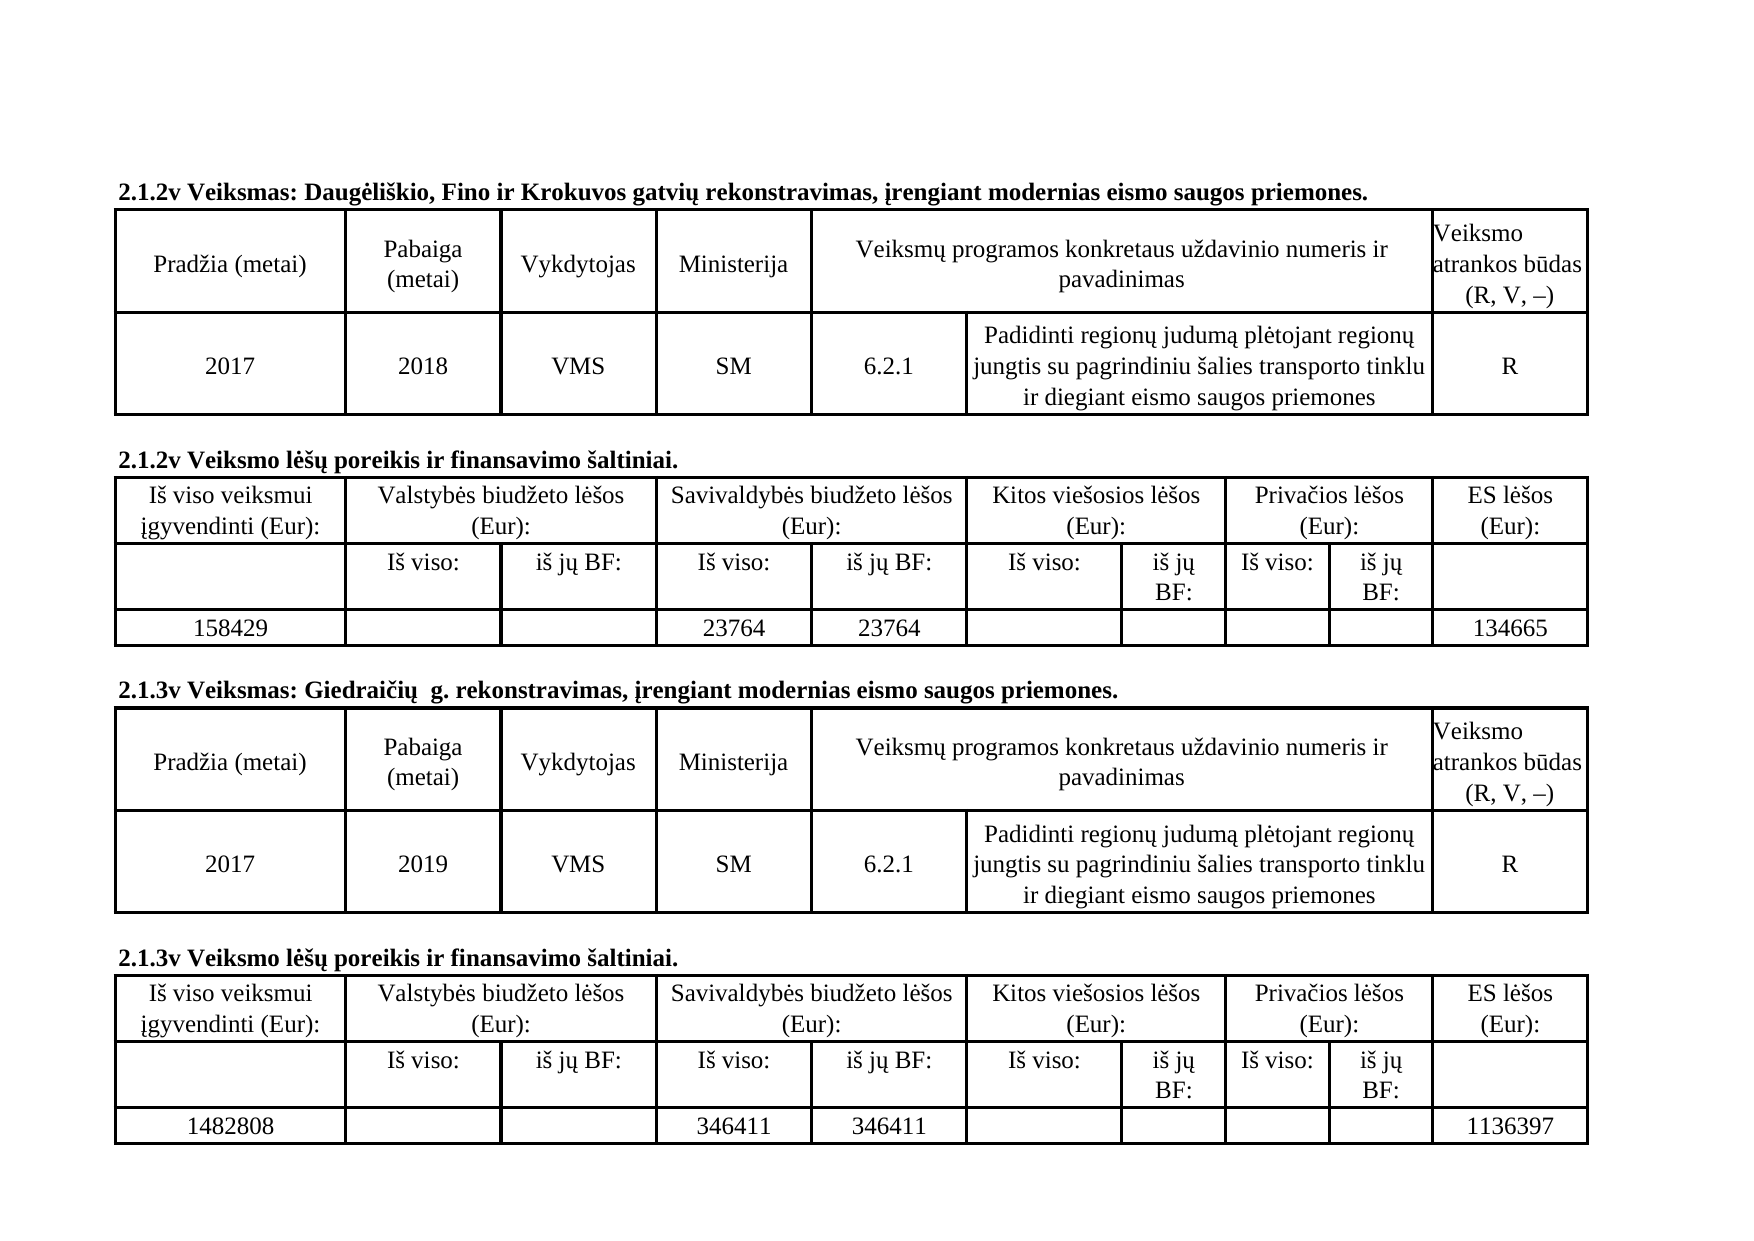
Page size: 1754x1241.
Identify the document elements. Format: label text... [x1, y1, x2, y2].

table_header Privačios lėšos (Eur): [1227, 479, 1431, 542]
table_cell [503, 611, 655, 643]
table_cell [1331, 611, 1431, 643]
table_cell Padidinti regionų judumą plėtojant regionų jungtis su pagrindiniu šalies transporto tinklu ir diegiant eismo saugos priemones [968, 314, 1431, 413]
table_cell Padidinti regionų judumą plėtojant regionų jungtis su pagrindiniu šalies transporto tinklu ir diegiant eismo saugos priemones [968, 812, 1431, 911]
table_cell [1434, 1043, 1586, 1106]
table_cell [968, 611, 1120, 643]
table_cell [968, 1109, 1120, 1142]
table_cell 134665 [1434, 611, 1586, 643]
table_header Ministerija [658, 211, 810, 311]
table_header Savivaldybės biudžeto lėšos (Eur): [658, 977, 965, 1040]
table_cell 158429 [117, 611, 344, 643]
table_header Veiksmų programos konkretaus uždavinio numeris ir pavadinimas [813, 211, 1431, 311]
table_cell [1331, 1109, 1431, 1142]
table_cell [503, 1109, 655, 1142]
table_cell Iš viso: [1227, 1043, 1328, 1106]
table_cell [117, 545, 344, 608]
table_cell Iš viso: [347, 1043, 499, 1106]
table_cell iš jų BF: [813, 1043, 965, 1106]
table_cell Iš viso: [968, 1043, 1120, 1106]
table_header Savivaldybės biudžeto lėšos (Eur): [658, 479, 965, 542]
table_header Valstybės biudžeto lėšos (Eur): [347, 479, 655, 542]
table_cell [117, 1043, 344, 1106]
table_cell 346411 [658, 1109, 810, 1142]
table_cell iš jų BF: [503, 545, 655, 608]
table_cell VMS [503, 812, 655, 911]
table_header Valstybės biudžeto lėšos (Eur): [347, 977, 655, 1040]
text 2.1.3v Veiksmas: Giedraičių g. rekonstravimas, įrengiant modernias eismo saugos priemones. [118, 675, 1636, 704]
table_cell VMS [503, 314, 655, 413]
table_header Vykdytojas [503, 211, 655, 311]
table_header Veiksmo atrankos būdas (R, V, –) [1434, 710, 1586, 809]
table_cell Iš viso: [1227, 545, 1328, 608]
table_cell [1434, 545, 1586, 608]
table_cell 6.2.1 [813, 812, 965, 911]
table_cell 6.2.1 [813, 314, 965, 413]
table_cell [347, 611, 499, 643]
table_cell R [1434, 812, 1586, 911]
table_cell 1136397 [1434, 1109, 1586, 1142]
table_header Veiksmo atrankos būdas (R, V, –) [1434, 211, 1586, 311]
table_cell [1123, 1109, 1224, 1142]
table_cell iš jų BF: [1331, 545, 1431, 608]
table_cell Iš viso: [968, 545, 1120, 608]
table_header Kitos viešosios lėšos (Eur): [968, 977, 1224, 1040]
table_cell Iš viso: [658, 1043, 810, 1106]
table_cell Iš viso: [347, 545, 499, 608]
table_header Vykdytojas [503, 710, 655, 809]
table_cell Iš viso: [658, 545, 810, 608]
table_cell 2017 [117, 314, 344, 413]
table_header Pradžia (metai) [117, 211, 344, 311]
table_header Iš viso veiksmui įgyvendinti (Eur): [117, 479, 344, 542]
table_header Iš viso veiksmui įgyvendinti (Eur): [117, 977, 344, 1040]
table_cell [347, 1109, 499, 1142]
table_cell 2018 [347, 314, 499, 413]
table_cell 2019 [347, 812, 499, 911]
table_header ES lėšos (Eur): [1434, 977, 1586, 1040]
table_cell iš jų BF: [1123, 1043, 1224, 1106]
table_cell iš jų BF: [503, 1043, 655, 1106]
table_header Kitos viešosios lėšos (Eur): [968, 479, 1224, 542]
table_cell iš jų BF: [1123, 545, 1224, 608]
table_header ES lėšos (Eur): [1434, 479, 1586, 542]
table_cell [1227, 1109, 1328, 1142]
table_header Pradžia (metai) [117, 710, 344, 809]
table_cell [1227, 611, 1328, 643]
table_cell SM [658, 812, 810, 911]
table_cell 23764 [813, 611, 965, 643]
text 2.1.2v Veiksmo lėšų poreikis ir finansavimo šaltiniai. [118, 445, 1636, 473]
table_cell iš jų BF: [813, 545, 965, 608]
table_cell 346411 [813, 1109, 965, 1142]
table_cell 1482808 [117, 1109, 344, 1142]
table_cell R [1434, 314, 1586, 413]
table_header Veiksmų programos konkretaus uždavinio numeris ir pavadinimas [813, 710, 1431, 809]
table_cell [1123, 611, 1224, 643]
table_cell SM [658, 314, 810, 413]
text 2.1.3v Veiksmo lėšų poreikis ir finansavimo šaltiniai. [118, 943, 1636, 972]
table_header Privačios lėšos (Eur): [1227, 977, 1431, 1040]
table_cell 2017 [117, 812, 344, 911]
table_header Pabaiga (metai) [347, 211, 499, 311]
table_header Pabaiga (metai) [347, 710, 499, 809]
table_cell 23764 [658, 611, 810, 643]
table_cell iš jų BF: [1331, 1043, 1431, 1106]
text 2.1.2v Veiksmas: Daugėliškio, Fino ir Krokuvos gatvių rekonstravimas, įrengiant modernias eismo saugos priemones. [118, 177, 1636, 206]
table_header Ministerija [658, 710, 810, 809]
